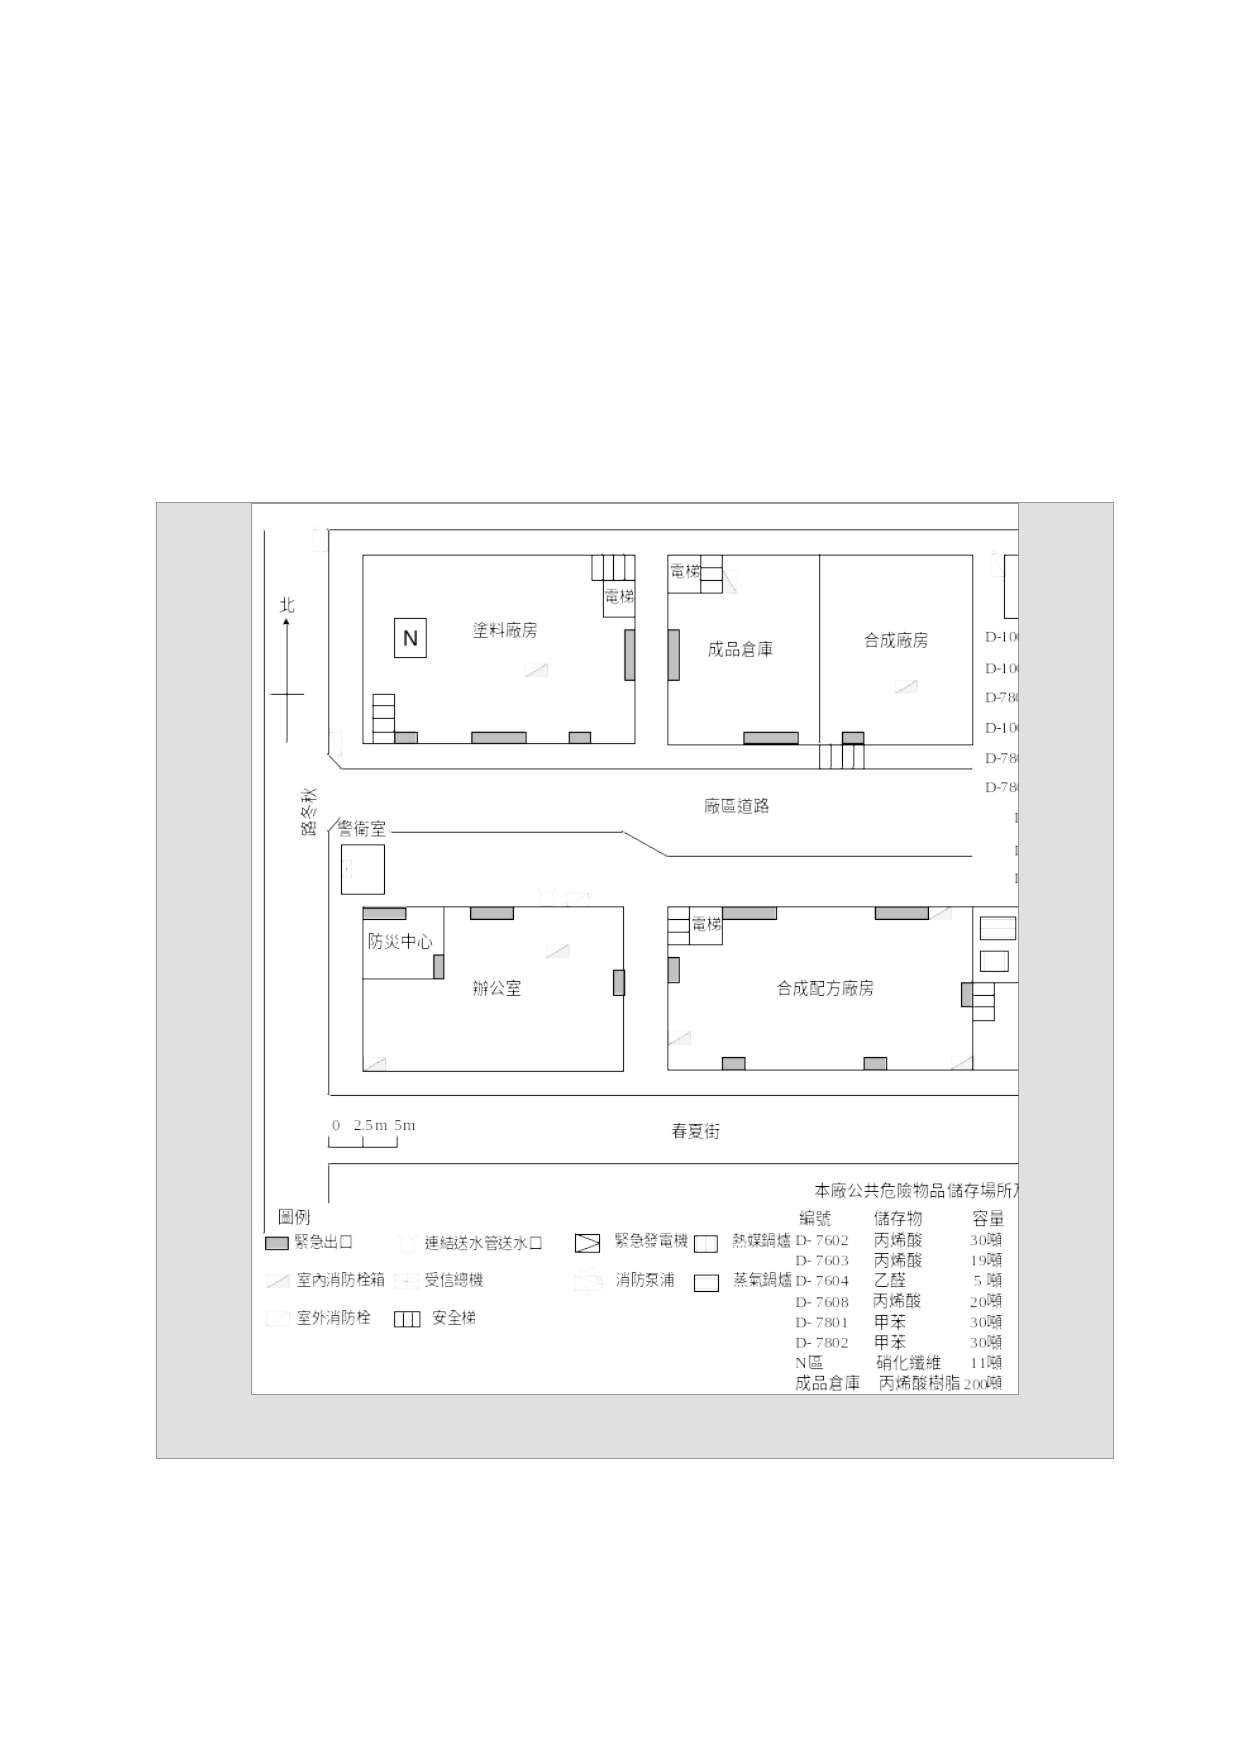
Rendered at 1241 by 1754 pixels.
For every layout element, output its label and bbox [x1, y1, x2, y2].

table_header [316, 531, 327, 548]
table_header [975, 997, 993, 1005]
table_header [994, 555, 1003, 568]
table_header [669, 909, 972, 1068]
table_header [993, 558, 1003, 576]
table_header [974, 909, 1018, 981]
table_header [855, 747, 863, 767]
table_header [315, 534, 325, 550]
table_header [691, 923, 721, 943]
table_header [669, 557, 818, 743]
table_header [330, 738, 340, 754]
table_header [703, 557, 721, 566]
table_header [975, 985, 993, 994]
table_header [975, 1009, 993, 1019]
table_header [703, 569, 721, 579]
table_header [157, 503, 1113, 1458]
table_header [821, 747, 830, 767]
table_header [821, 557, 972, 743]
table_header [930, 909, 944, 917]
table_header [670, 557, 699, 566]
table_header [670, 1032, 686, 1042]
table_header [952, 1057, 968, 1066]
table_header [844, 747, 853, 767]
table_header [670, 934, 688, 943]
table_header [1006, 557, 1018, 617]
table_header [974, 984, 1018, 1068]
table_header [670, 909, 688, 918]
table_header [252, 504, 1018, 1394]
table_header [331, 733, 340, 749]
table_header [703, 582, 721, 591]
table_header [726, 571, 735, 586]
table_header [832, 747, 841, 767]
table_header [670, 570, 699, 591]
table_header [670, 921, 688, 930]
table_header [691, 909, 720, 918]
